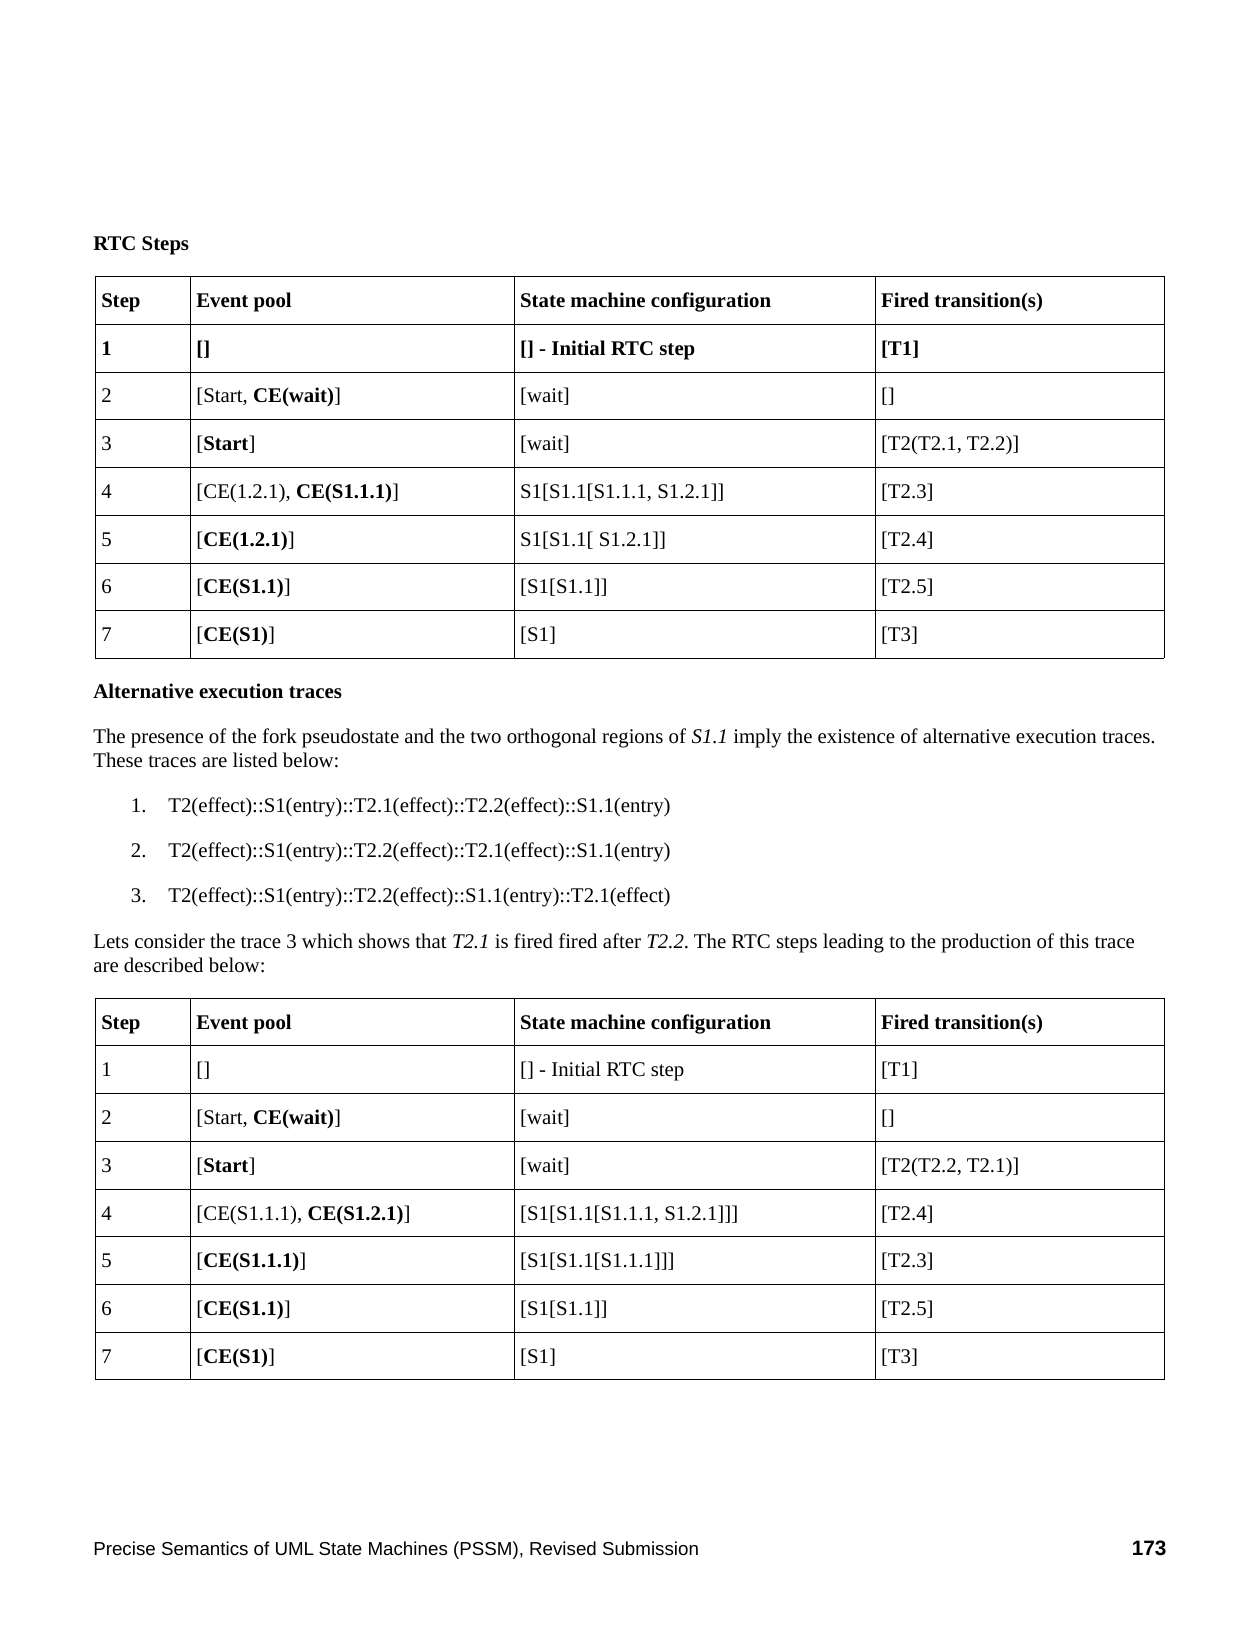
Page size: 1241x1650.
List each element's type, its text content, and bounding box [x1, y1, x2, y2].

table_cell [CE(S1)] [191, 1333, 514, 1379]
table_cell 2 [96, 373, 190, 419]
table_cell S1[S1.1[ S1.2.1]] [515, 516, 875, 562]
table_cell [] [191, 325, 514, 372]
table_cell [S1] [515, 1333, 875, 1379]
table_cell [CE(S1.1)] [191, 564, 514, 610]
table_header State machine configuration [515, 999, 875, 1045]
table_cell 1 [96, 1046, 190, 1093]
table_cell [CE(S1.1.1), CE(S1.2.1)] [191, 1190, 514, 1236]
table_cell [T2(T2.1, T2.2)] [876, 420, 1164, 467]
table_cell [S1] [515, 611, 875, 658]
table_cell [CE(1.2.1)] [191, 516, 514, 562]
text Lets consider the trace 3 which shows that T2.1 is fired fired after T2.2. The RTC steps leading to the production of this trace are described below: [93, 928, 1164, 977]
table_cell [] [191, 1046, 514, 1093]
table_cell [T2.5] [876, 1285, 1164, 1332]
table_cell 3 [96, 1142, 190, 1188]
table_cell [T2.4] [876, 516, 1164, 562]
table_cell [CE(S1)] [191, 611, 514, 658]
table_cell [S1[S1.1[S1.1.1, S1.2.1]]] [515, 1190, 875, 1236]
table_cell [Start] [191, 1142, 514, 1188]
table_cell [wait] [515, 1094, 875, 1141]
table_header Step [96, 999, 190, 1045]
table_header Fired transition(s) [876, 277, 1164, 324]
table_cell [CE(S1.1)] [191, 1285, 514, 1332]
table_cell [S1[S1.1]] [515, 1285, 875, 1332]
table_cell [T2(T2.2, T2.1)] [876, 1142, 1164, 1188]
table_cell [CE(S1.1.1)] [191, 1237, 514, 1284]
table_cell [] - Initial RTC step [515, 325, 875, 372]
table_cell [T2.3] [876, 1237, 1164, 1284]
table_cell [T3] [876, 1333, 1164, 1379]
table_cell [Start, CE(wait)] [191, 1094, 514, 1141]
table_cell S1[S1.1[S1.1.1, S1.2.1]] [515, 468, 875, 515]
table_cell [S1[S1.1]] [515, 564, 875, 610]
table_cell 4 [96, 1190, 190, 1236]
table_cell [] [876, 1094, 1164, 1141]
table_header State machine configuration [515, 277, 875, 324]
table_cell 4 [96, 468, 190, 515]
table_cell [Start, CE(wait)] [191, 373, 514, 419]
list T2(effect)::S1(entry)::T2.2(effect)::T2.1(effect)::S1.1(entry) [131, 838, 1164, 862]
list T2(effect)::S1(entry)::T2.2(effect)::S1.1(entry)::T2.1(effect) [131, 883, 1164, 907]
table_header Event pool [191, 999, 514, 1045]
table_cell [T2.4] [876, 1190, 1164, 1236]
table_cell 2 [96, 1094, 190, 1141]
table_cell 3 [96, 420, 190, 467]
table_cell [T2.5] [876, 564, 1164, 610]
table_cell [wait] [515, 373, 875, 419]
table_cell [S1[S1.1[S1.1.1]]] [515, 1237, 875, 1284]
table_cell 6 [96, 564, 190, 610]
table_cell 5 [96, 516, 190, 562]
list T2(effect)::S1(entry)::T2.1(effect)::T2.2(effect)::S1.1(entry) [131, 793, 1164, 817]
table_cell 7 [96, 1333, 190, 1379]
text Alternative execution traces [93, 679, 1164, 703]
table_cell 6 [96, 1285, 190, 1332]
table_header Event pool [191, 277, 514, 324]
table_cell [Start] [191, 420, 514, 467]
table_header Fired transition(s) [876, 999, 1164, 1045]
text The presence of the fork pseudostate and the two orthogonal regions of S1.1 imply the existence of alternative execution traces. These traces are listed below: [93, 724, 1164, 772]
table_cell [] - Initial RTC step [515, 1046, 875, 1093]
table_cell [T1] [876, 325, 1164, 372]
table_cell 1 [96, 325, 190, 372]
table_cell [T3] [876, 611, 1164, 658]
table_cell [wait] [515, 420, 875, 467]
table_cell [T1] [876, 1046, 1164, 1093]
table_cell [T2.3] [876, 468, 1164, 515]
table_cell 5 [96, 1237, 190, 1284]
table_cell [] [876, 373, 1164, 419]
text RTC Steps [93, 231, 1164, 255]
table_cell [wait] [515, 1142, 875, 1188]
table_header Step [96, 277, 190, 324]
table_cell 7 [96, 611, 190, 658]
table_cell [CE(1.2.1), CE(S1.1.1)] [191, 468, 514, 515]
